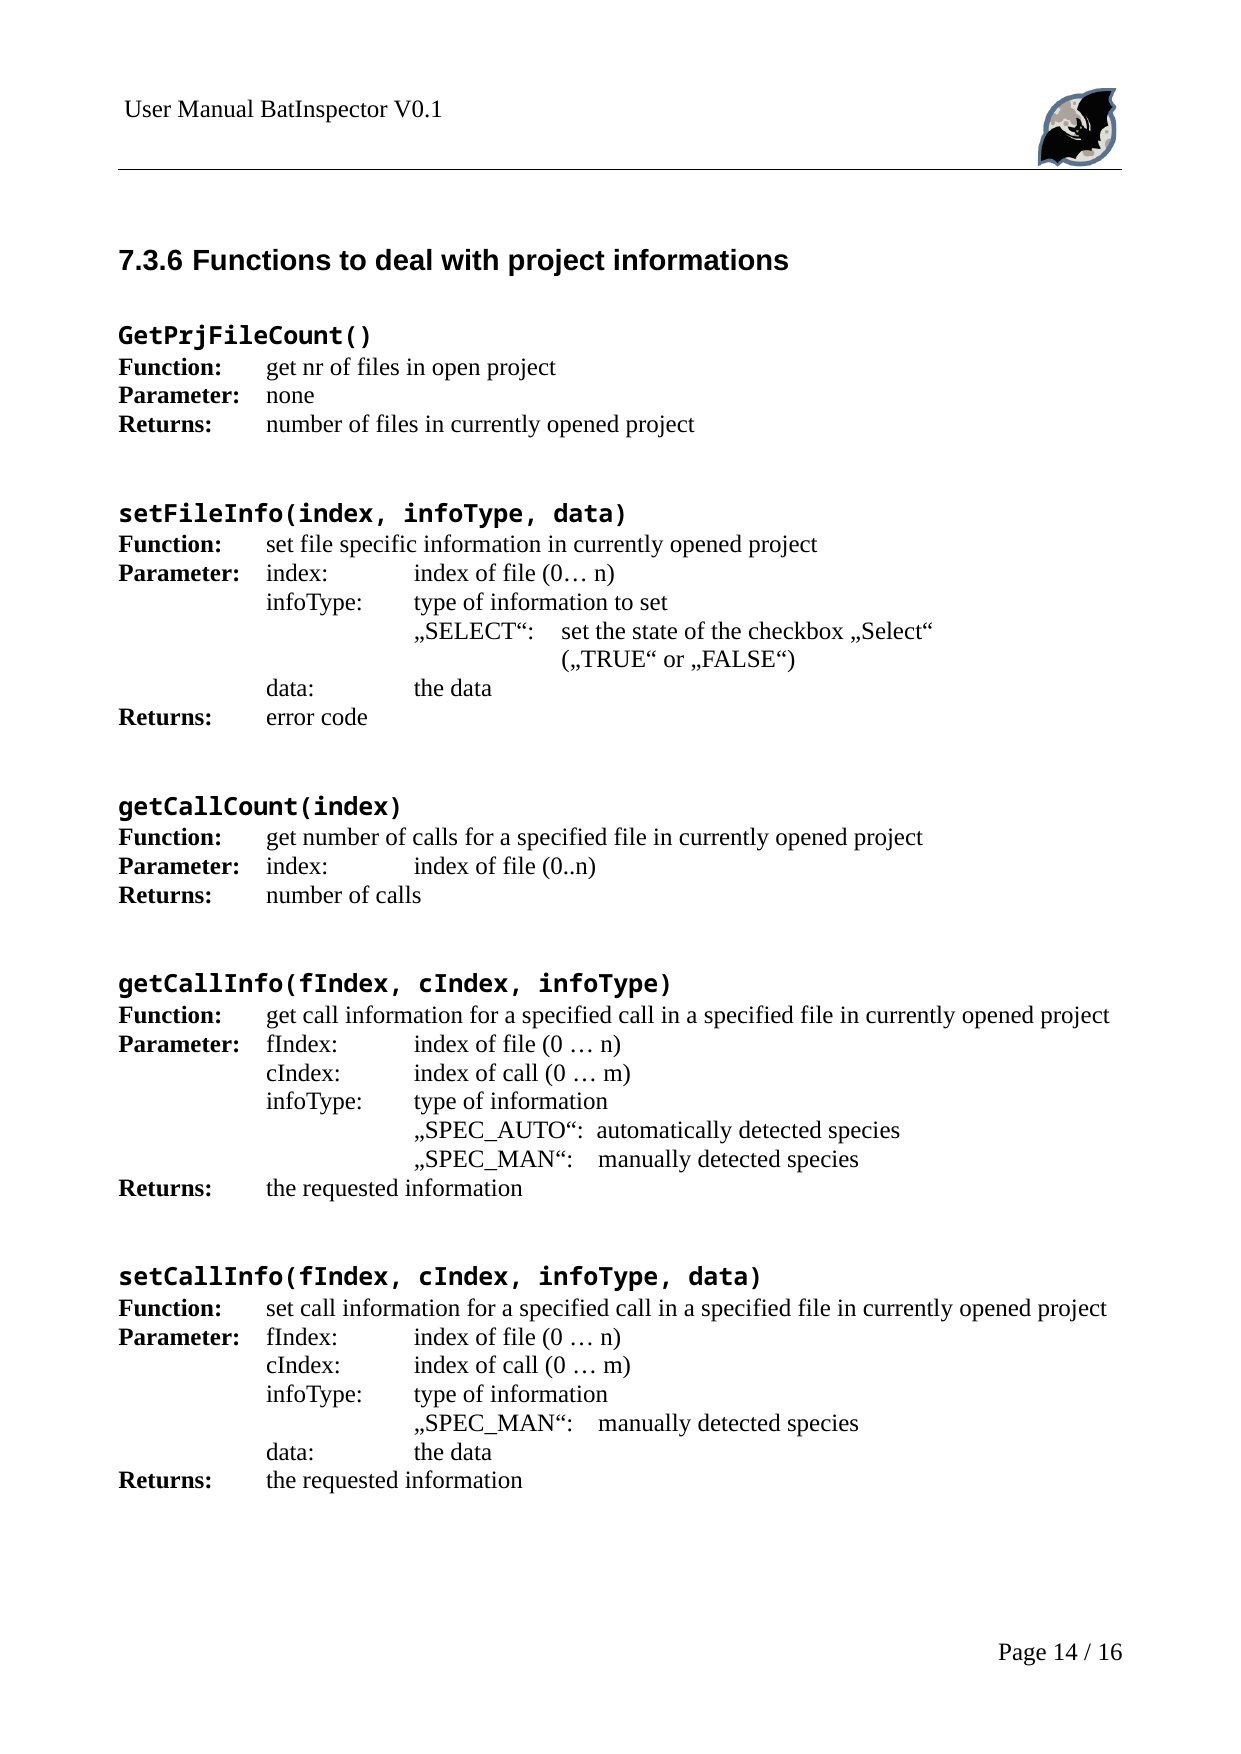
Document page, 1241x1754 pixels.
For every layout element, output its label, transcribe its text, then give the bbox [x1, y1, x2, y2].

text Returns: number of calls [118, 880, 1122, 908]
text GetPrjFileCount() [118, 318, 1122, 352]
text setFileInfo(index, infoType, data) [118, 495, 1122, 529]
text Returns: the requested information [118, 1173, 1122, 1201]
text Function: get number of calls for a specified file in currently opened project [118, 822, 1122, 851]
text Function: set call information for a specified call in a specified file in currently opened project [118, 1293, 1122, 1322]
text Function: set file specific information in currently opened project [118, 529, 1122, 558]
text Parameter: none Returns: number of files in currently opened project [118, 380, 1122, 438]
text getCallInfo(fIndex, cIndex, infoType) [118, 966, 1122, 1000]
text Returns: the requested information [118, 1465, 1122, 1494]
text getCallCount(index) [118, 788, 1122, 822]
text data: the data [118, 673, 1122, 702]
text Returns: error code [118, 702, 1122, 731]
text Parameter: fIndex: index of file (0 … n) cIndex: index of call (0 … m) infoType: type of information „SPEC_MAN“: manually detected species data: the data [118, 1322, 1122, 1465]
text setCallInfo(fIndex, cIndex, infoType, data) [118, 1259, 1122, 1293]
text Function: get nr of files in open project [118, 352, 1122, 380]
text Function: get call information for a specified call in a specified file in currently opened project [118, 1000, 1122, 1029]
picture [1037, 88, 1117, 167]
subtitle Functions to deal with project informations [118, 243, 1122, 276]
text Parameter: index: index of file (0… n) infoType: type of information to set „SELECT“: set the state of the checkbox „Select“ („TRUE“ or „FALSE“) [118, 558, 1122, 673]
text Parameter: fIndex: index of file (0 … n) cIndex: index of call (0 … m) infoType: type of information „SPEC_AUTO“: automatically detected species „SPEC_MAN“: manually detected species [118, 1029, 1122, 1173]
text Parameter: index: index of file (0..n) [118, 851, 1122, 880]
